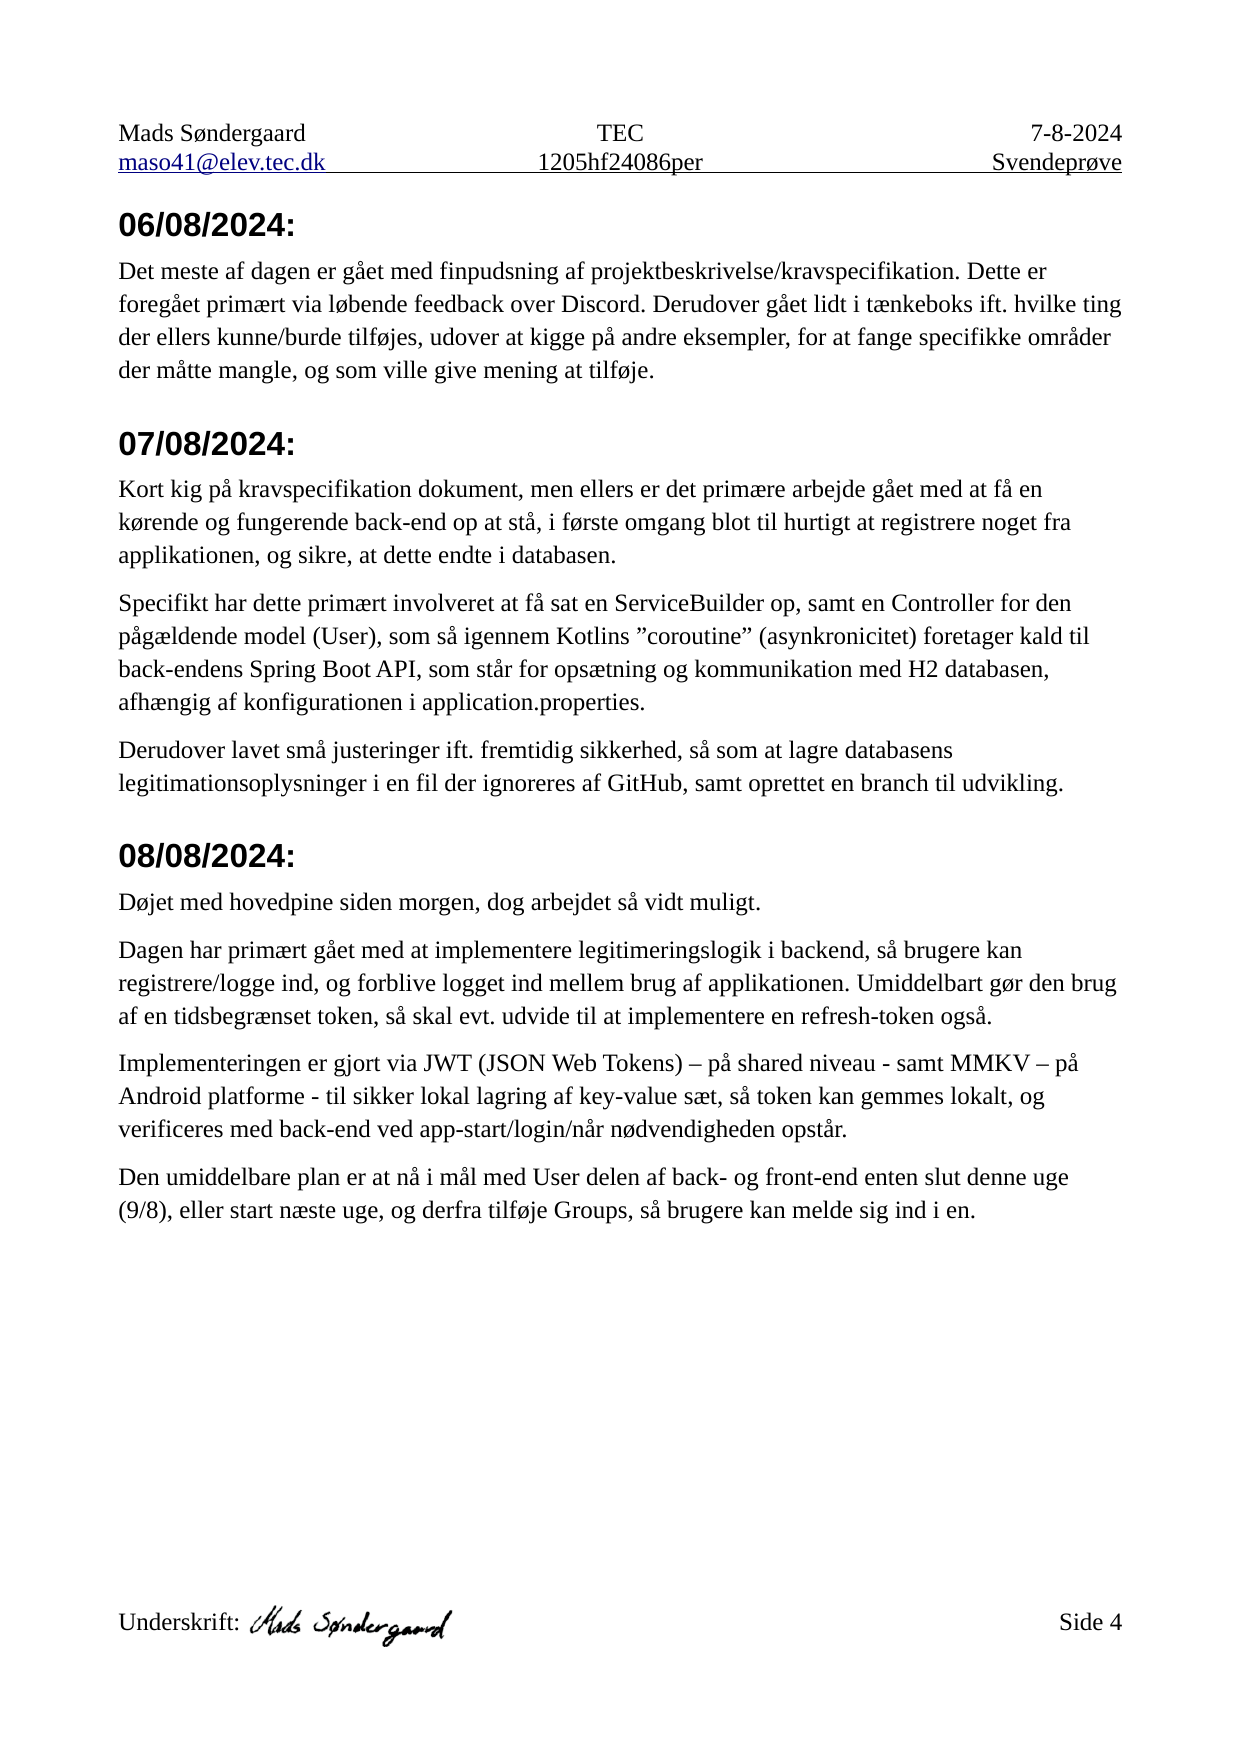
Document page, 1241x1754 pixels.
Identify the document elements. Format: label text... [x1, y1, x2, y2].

text Derudover lavet små justeringer ift. fremtidig sikkerhed, så som at lagre databasens legitimationsoplysninger i en fil der ignoreres af GitHub, samt oprettet en branch til udvikling. [118, 735, 1122, 797]
subtitle 07/08/2024: [118, 423, 1122, 462]
subtitle 06/08/2024: [118, 205, 1122, 243]
text Implementeringen er gjort via JWT (JSON Web Tokens) – på shared niveau - samt MMKV – på Android platforme - til sikker lokal lagring af key-value sæt, så token kan gemmes lokalt, og verificeres med back-end ved app-start/login/når nødvendigheden opstår. [118, 1048, 1122, 1143]
text Specifikt har dette primært involveret at få sat en ServiceBuilder op, samt en Controller for den pågældende model (User), som så igennem Kotlins ”coroutine” (asynkronicitet) foretager kald til back-endens Spring Boot API, som står for opsætning og kommunikation med H2 databasen, afhængig af konfigurationen i application.properties. [118, 588, 1122, 716]
text Døjet med hovedpine siden morgen, dog arbejdet så vidt muligt. [118, 887, 1122, 916]
text Det meste af dagen er gået med finpudsning af projektbeskrivelse/kravspecifikation. Dette er foregået primært via løbende feedback over Discord. Derudover gået lidt i tænkeboks ift. hvilke ting der ellers kunne/burde tilføjes, udover at kigge på andre eksempler, for at fange specifikke områder der måtte mangle, og som ville give mening at tilføje. [118, 256, 1122, 384]
picture [244, 1600, 458, 1647]
subtitle 08/08/2024: [118, 836, 1122, 875]
text Den umiddelbare plan er at nå i mål med User delen af back- og front-end enten slut denne uge (9/8), eller start næste uge, og derfra tilføje Groups, så brugere kan melde sig ind i en. [118, 1162, 1122, 1224]
text Dagen har primært gået med at implementere legitimeringslogik i backend, så brugere kan registrere/logge ind, og forblive logget ind mellem brug af applikationen. Umiddelbart gør den brug af en tidsbegrænset token, så skal evt. udvide til at implementere en refresh-token også. [118, 935, 1122, 1029]
text Kort kig på kravspecifikation dokument, men ellers er det primære arbejde gået med at få en kørende og fungerende back-end op at stå, i første omgang blot til hurtigt at registrere noget fra applikationen, og sikre, at dette endte i databasen. [118, 474, 1122, 569]
